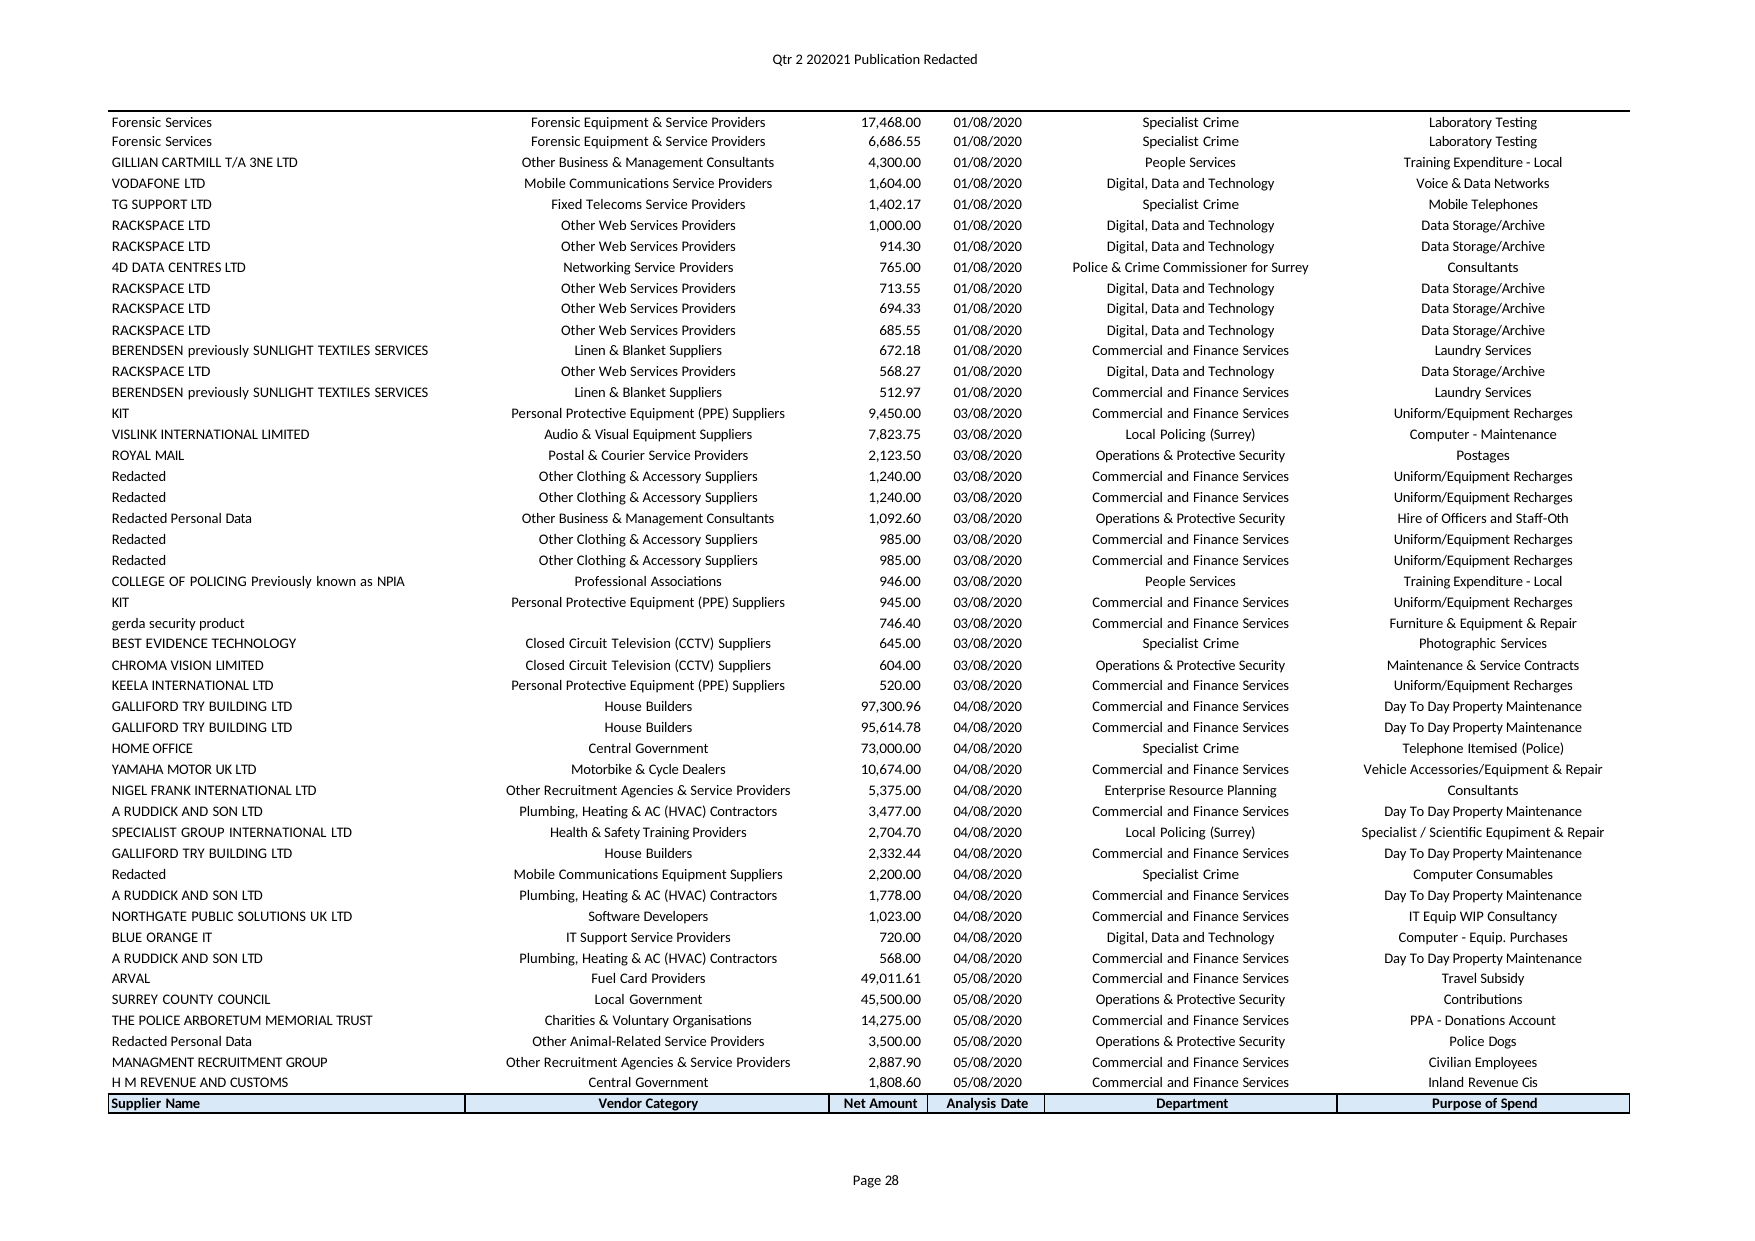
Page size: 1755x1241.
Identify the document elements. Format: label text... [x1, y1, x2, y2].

table_cell Commercial and Finance Services [1045, 675, 1337, 696]
table_cell 520.00 [829, 675, 927, 696]
table_cell Laboratory Testing [1337, 131, 1629, 152]
table_cell 05/08/2020 [928, 1010, 1044, 1031]
table_cell RACKSPACE LTD [108, 236, 465, 257]
table_cell Operations & Protective Security [1045, 508, 1337, 529]
table_cell VISLINK INTERNATIONAL LIMITED [108, 424, 465, 445]
table_cell Civilian Employees [1337, 1052, 1629, 1073]
table_cell Day To Day Property Maintenance [1337, 948, 1629, 968]
table_cell KEELA INTERNATIONAL LTD [108, 675, 465, 696]
table_cell IT Support Service Providers [465, 927, 829, 948]
table_cell 672.18 [829, 340, 927, 361]
table_cell 04/08/2020 [928, 696, 1044, 717]
table_cell 01/08/2020 [928, 320, 1044, 340]
table_cell Mobile Telephones [1337, 194, 1629, 215]
table_cell Data Storage/Archive [1337, 278, 1629, 298]
table_cell ARVAL [108, 969, 465, 989]
table_cell 7,823.75 [829, 424, 927, 445]
table_cell BLUE ORANGE IT [108, 927, 465, 948]
table_header Supplier Name [109, 1095, 464, 1112]
table_cell 01/08/2020 [928, 257, 1044, 278]
table_cell Commercial and Finance Services [1045, 382, 1337, 403]
table_cell Fixed Telecoms Service Providers [465, 194, 829, 215]
table_cell Uniform/Equipment Recharges [1337, 675, 1629, 696]
table_cell IT Equip WIP Consultancy [1337, 906, 1629, 927]
table_cell Commercial and Finance Services [1045, 403, 1337, 424]
table_cell Digital, Data and Technology [1045, 361, 1337, 382]
table_cell 01/08/2020 [928, 215, 1044, 236]
table_cell RACKSPACE LTD [108, 361, 465, 382]
table_cell 1,402.17 [829, 194, 927, 215]
table_cell Hire of Officers and Staff-Oth [1337, 508, 1629, 529]
table_cell Local Policing (Surrey) [1045, 822, 1337, 843]
table_cell Specialist / Scientific Equpiment & Repair [1337, 822, 1629, 843]
table_cell NORTHGATE PUBLIC SOLUTIONS UK LTD [108, 906, 465, 927]
table_cell A RUDDICK AND SON LTD [108, 801, 465, 822]
table_cell 713.55 [829, 278, 927, 298]
table_cell 01/08/2020 [928, 278, 1044, 298]
table_cell Forensic Services [108, 112, 465, 131]
table_cell Commercial and Finance Services [1045, 969, 1337, 989]
table_cell 01/08/2020 [928, 112, 1044, 131]
table_cell 04/08/2020 [928, 906, 1044, 927]
table_cell Mobile Communications Equipment Suppliers [465, 864, 829, 885]
table_cell 04/08/2020 [928, 885, 1044, 906]
table_cell Other Business & Management Consultants [465, 508, 829, 529]
table_cell H M REVENUE AND CUSTOMS [108, 1073, 465, 1093]
table_cell House Builders [465, 843, 829, 864]
table_cell COLLEGE OF POLICING Previously known as NPIA [108, 571, 465, 592]
table_cell Consultants [1337, 257, 1629, 278]
table_cell 01/08/2020 [928, 236, 1044, 257]
table_cell 1,604.00 [829, 173, 927, 194]
table_cell 604.00 [829, 655, 927, 675]
table_cell Specialist Crime [1045, 634, 1337, 654]
table_cell 97,300.96 [829, 696, 927, 717]
table_cell Mobile Communications Service Providers [465, 173, 829, 194]
table_cell BERENDSEN previously SUNLIGHT TEXTILES SERVICES [108, 382, 465, 403]
table_cell Police Dogs [1337, 1031, 1629, 1052]
table_cell Data Storage/Archive [1337, 215, 1629, 236]
table_cell Commercial and Finance Services [1045, 1010, 1337, 1031]
table_cell 1,808.60 [829, 1073, 927, 1093]
table_cell Personal Protective Equipment (PPE) Suppliers [465, 675, 829, 696]
table_cell 3,477.00 [829, 801, 927, 822]
table_cell Commercial and Finance Services [1045, 801, 1337, 822]
table_cell Commercial and Finance Services [1045, 717, 1337, 738]
table_cell Redacted [108, 529, 465, 550]
table_cell 03/08/2020 [928, 487, 1044, 508]
table_header Net Amount [830, 1095, 927, 1112]
table_cell [465, 613, 829, 633]
table_cell RACKSPACE LTD [108, 278, 465, 298]
table_cell TG SUPPORT LTD [108, 194, 465, 215]
table_cell Training Expenditure - Local [1337, 571, 1629, 592]
table_cell 2,200.00 [829, 864, 927, 885]
table_cell 1,240.00 [829, 487, 927, 508]
table_cell 03/08/2020 [928, 613, 1044, 633]
table_cell Laundry Services [1337, 382, 1629, 403]
table_cell 03/08/2020 [928, 592, 1044, 613]
table_cell 2,123.50 [829, 445, 927, 466]
table_cell Uniform/Equipment Recharges [1337, 592, 1629, 613]
table_cell 03/08/2020 [928, 424, 1044, 445]
table_cell 04/08/2020 [928, 864, 1044, 885]
table_cell 1,778.00 [829, 885, 927, 906]
table_cell Inland Revenue Cis [1337, 1073, 1629, 1093]
table_cell Specialist Crime [1045, 131, 1337, 152]
table_cell A RUDDICK AND SON LTD [108, 885, 465, 906]
table_cell MANAGMENT RECRUITMENT GROUP [108, 1052, 465, 1073]
table_cell Commercial and Finance Services [1045, 340, 1337, 361]
table_cell Postal & Courier Service Providers [465, 445, 829, 466]
table_cell Central Government [465, 738, 829, 759]
table_cell Day To Day Property Maintenance [1337, 885, 1629, 906]
table_cell 01/08/2020 [928, 382, 1044, 403]
table_cell Commercial and Finance Services [1045, 1073, 1337, 1093]
table_cell Digital, Data and Technology [1045, 278, 1337, 298]
table_cell THE POLICE ARBORETUM MEMORIAL TRUST [108, 1010, 465, 1031]
table_cell Digital, Data and Technology [1045, 236, 1337, 257]
table_cell Data Storage/Archive [1337, 320, 1629, 340]
table_cell Laboratory Testing [1337, 112, 1629, 131]
table_cell 49,011.61 [829, 969, 927, 989]
table_cell Police & Crime Commissioner for Surrey [1045, 257, 1337, 278]
table_cell 05/08/2020 [928, 1073, 1044, 1093]
table_cell Commercial and Finance Services [1045, 487, 1337, 508]
table_cell 03/08/2020 [928, 655, 1044, 675]
table_cell 03/08/2020 [928, 550, 1044, 571]
table_cell Redacted Personal Data [108, 508, 465, 529]
table_cell Digital, Data and Technology [1045, 173, 1337, 194]
table_cell Commercial and Finance Services [1045, 1052, 1337, 1073]
table_cell Day To Day Property Maintenance [1337, 717, 1629, 738]
table_cell 9,450.00 [829, 403, 927, 424]
table_cell Redacted [108, 864, 465, 885]
table_cell 45,500.00 [829, 990, 927, 1010]
table_header Vendor Category [466, 1095, 828, 1112]
table_cell Redacted [108, 466, 465, 487]
table_cell 6,686.55 [829, 131, 927, 152]
table_header Department [1045, 1095, 1336, 1112]
table_cell 17,468.00 [829, 112, 927, 131]
table_cell Forensic Equipment & Service Providers [465, 131, 829, 152]
table_cell PPA - Donations Account [1337, 1010, 1629, 1031]
table_cell Other Clothing & Accessory Suppliers [465, 466, 829, 487]
table_cell Local Policing (Surrey) [1045, 424, 1337, 445]
table_cell 720.00 [829, 927, 927, 948]
table_cell GALLIFORD TRY BUILDING LTD [108, 696, 465, 717]
table_cell Specialist Crime [1045, 194, 1337, 215]
table_cell Operations & Protective Security [1045, 445, 1337, 466]
table_cell HOME OFFICE [108, 738, 465, 759]
table_cell VODAFONE LTD [108, 173, 465, 194]
table_cell CHROMA VISION LIMITED [108, 655, 465, 675]
table_cell gerda security product [108, 613, 465, 633]
table_cell Computer - Equip. Purchases [1337, 927, 1629, 948]
table_cell Commercial and Finance Services [1045, 948, 1337, 968]
table_cell Forensic Services [108, 131, 465, 152]
table_cell Day To Day Property Maintenance [1337, 696, 1629, 717]
table_cell 01/08/2020 [928, 173, 1044, 194]
table_cell Other Web Services Providers [465, 320, 829, 340]
table_cell Digital, Data and Technology [1045, 927, 1337, 948]
table_cell Data Storage/Archive [1337, 236, 1629, 257]
table_cell 01/08/2020 [928, 361, 1044, 382]
table_cell 568.27 [829, 361, 927, 382]
table_cell Forensic Equipment & Service Providers [465, 112, 829, 131]
table_cell 01/08/2020 [928, 340, 1044, 361]
table_cell Redacted Personal Data [108, 1031, 465, 1052]
table_cell Other Clothing & Accessory Suppliers [465, 550, 829, 571]
table_cell Charities & Voluntary Organisations [465, 1010, 829, 1031]
table_cell Voice & Data Networks [1337, 173, 1629, 194]
table_cell Travel Subsidy [1337, 969, 1629, 989]
table_cell 746.40 [829, 613, 927, 633]
table_cell 14,275.00 [829, 1010, 927, 1031]
table_cell Computer Consumables [1337, 864, 1629, 885]
table_cell NIGEL FRANK INTERNATIONAL LTD [108, 780, 465, 801]
table_cell 2,704.70 [829, 822, 927, 843]
table_cell Other Business & Management Consultants [465, 152, 829, 173]
table_cell Other Web Services Providers [465, 215, 829, 236]
table_cell Digital, Data and Technology [1045, 320, 1337, 340]
table_cell 4,300.00 [829, 152, 927, 173]
table_cell Uniform/Equipment Recharges [1337, 550, 1629, 571]
table_cell 5,375.00 [829, 780, 927, 801]
table_cell Linen & Blanket Suppliers [465, 382, 829, 403]
table_cell Uniform/Equipment Recharges [1337, 403, 1629, 424]
table_cell Photographic Services [1337, 634, 1629, 654]
table_cell 95,614.78 [829, 717, 927, 738]
table_cell Commercial and Finance Services [1045, 592, 1337, 613]
table_cell Telephone Itemised (Police) [1337, 738, 1629, 759]
table_cell Computer - Maintenance [1337, 424, 1629, 445]
table_cell Contributions [1337, 990, 1629, 1010]
table_cell Other Recruitment Agencies & Service Providers [465, 1052, 829, 1073]
table_cell Training Expenditure - Local [1337, 152, 1629, 173]
table_cell 694.33 [829, 299, 927, 319]
table_cell Health & Safety Training Providers [465, 822, 829, 843]
table_cell Fuel Card Providers [465, 969, 829, 989]
table_cell 04/08/2020 [928, 843, 1044, 864]
table_cell Uniform/Equipment Recharges [1337, 487, 1629, 508]
table_cell Redacted [108, 487, 465, 508]
table_cell 03/08/2020 [928, 445, 1044, 466]
table_cell Commercial and Finance Services [1045, 885, 1337, 906]
table_cell KIT [108, 592, 465, 613]
table_cell 985.00 [829, 550, 927, 571]
table_cell 1,000.00 [829, 215, 927, 236]
table_cell Commercial and Finance Services [1045, 550, 1337, 571]
table_cell 03/08/2020 [928, 529, 1044, 550]
table_cell 05/08/2020 [928, 1031, 1044, 1052]
table_cell 03/08/2020 [928, 634, 1044, 654]
table_cell Uniform/Equipment Recharges [1337, 466, 1629, 487]
table_cell GALLIFORD TRY BUILDING LTD [108, 717, 465, 738]
table_cell RACKSPACE LTD [108, 299, 465, 319]
table_cell Professional Associations [465, 571, 829, 592]
table_header Purpose of Spend [1338, 1095, 1629, 1112]
table_cell Data Storage/Archive [1337, 299, 1629, 319]
table_cell Software Developers [465, 906, 829, 927]
table_cell A RUDDICK AND SON LTD [108, 948, 465, 968]
table_cell 01/08/2020 [928, 131, 1044, 152]
table_cell 04/08/2020 [928, 948, 1044, 968]
table_cell Digital, Data and Technology [1045, 215, 1337, 236]
table_cell 01/08/2020 [928, 194, 1044, 215]
table_cell Operations & Protective Security [1045, 990, 1337, 1010]
table_cell Day To Day Property Maintenance [1337, 843, 1629, 864]
table_cell People Services [1045, 571, 1337, 592]
table_cell 05/08/2020 [928, 990, 1044, 1010]
table_cell 04/08/2020 [928, 717, 1044, 738]
table_cell 04/08/2020 [928, 759, 1044, 780]
table_cell 05/08/2020 [928, 1052, 1044, 1073]
table_cell Other Animal-Related Service Providers [465, 1031, 829, 1052]
table_cell Central Government [465, 1073, 829, 1093]
table_cell Plumbing, Heating & AC (HVAC) Contractors [465, 948, 829, 968]
table_cell 512.97 [829, 382, 927, 403]
table_cell Furniture & Equipment & Repair [1337, 613, 1629, 633]
table_cell RACKSPACE LTD [108, 320, 465, 340]
table_cell Digital, Data and Technology [1045, 299, 1337, 319]
table_cell 3,500.00 [829, 1031, 927, 1052]
table_cell 985.00 [829, 529, 927, 550]
table_cell Commercial and Finance Services [1045, 529, 1337, 550]
table_cell 645.00 [829, 634, 927, 654]
table_cell Uniform/Equipment Recharges [1337, 529, 1629, 550]
table_cell Maintenance & Service Contracts [1337, 655, 1629, 675]
table_cell Postages [1337, 445, 1629, 466]
table_cell House Builders [465, 696, 829, 717]
table_cell Specialist Crime [1045, 864, 1337, 885]
table_cell Other Clothing & Accessory Suppliers [465, 529, 829, 550]
table_cell 1,092.60 [829, 508, 927, 529]
table_cell 03/08/2020 [928, 403, 1044, 424]
table_cell 01/08/2020 [928, 299, 1044, 319]
table_cell 03/08/2020 [928, 508, 1044, 529]
table_cell Other Web Services Providers [465, 278, 829, 298]
table_cell Local Government [465, 990, 829, 1010]
table_cell 04/08/2020 [928, 801, 1044, 822]
table_cell 914.30 [829, 236, 927, 257]
table_cell Commercial and Finance Services [1045, 696, 1337, 717]
table_cell 1,240.00 [829, 466, 927, 487]
table_cell Other Web Services Providers [465, 361, 829, 382]
table_cell Other Recruitment Agencies & Service Providers [465, 780, 829, 801]
table_cell BERENDSEN previously SUNLIGHT TEXTILES SERVICES [108, 340, 465, 361]
table_cell 946.00 [829, 571, 927, 592]
table_cell 945.00 [829, 592, 927, 613]
table_cell Networking Service Providers [465, 257, 829, 278]
table_cell 685.55 [829, 320, 927, 340]
table_cell Linen & Blanket Suppliers [465, 340, 829, 361]
table_cell 765.00 [829, 257, 927, 278]
table_cell RACKSPACE LTD [108, 215, 465, 236]
table_cell 04/08/2020 [928, 822, 1044, 843]
table_cell Motorbike & Cycle Dealers [465, 759, 829, 780]
table_cell 73,000.00 [829, 738, 927, 759]
table_cell 03/08/2020 [928, 675, 1044, 696]
table_cell House Builders [465, 717, 829, 738]
table_cell Closed Circuit Television (CCTV) Suppliers [465, 655, 829, 675]
table_cell Personal Protective Equipment (PPE) Suppliers [465, 403, 829, 424]
table_cell Day To Day Property Maintenance [1337, 801, 1629, 822]
table_cell Vehicle Accessories/Equipment & Repair [1337, 759, 1629, 780]
table_cell Redacted [108, 550, 465, 571]
table_cell 10,674.00 [829, 759, 927, 780]
table_cell Consultants [1337, 780, 1629, 801]
table_cell 2,332.44 [829, 843, 927, 864]
table_cell People Services [1045, 152, 1337, 173]
table_cell Specialist Crime [1045, 738, 1337, 759]
table_cell Operations & Protective Security [1045, 1031, 1337, 1052]
table_cell SPECIALIST GROUP INTERNATIONAL LTD [108, 822, 465, 843]
table_cell 568.00 [829, 948, 927, 968]
table_cell Commercial and Finance Services [1045, 906, 1337, 927]
table_cell Personal Protective Equipment (PPE) Suppliers [465, 592, 829, 613]
table_cell Other Web Services Providers [465, 299, 829, 319]
table_cell Closed Circuit Television (CCTV) Suppliers [465, 634, 829, 654]
table_cell Enterprise Resource Planning [1045, 780, 1337, 801]
table_cell 04/08/2020 [928, 738, 1044, 759]
table_cell Commercial and Finance Services [1045, 759, 1337, 780]
table_cell 04/08/2020 [928, 927, 1044, 948]
table_cell Other Web Services Providers [465, 236, 829, 257]
table_cell 4D DATA CENTRES LTD [108, 257, 465, 278]
table_cell Other Clothing & Accessory Suppliers [465, 487, 829, 508]
table_cell Audio & Visual Equipment Suppliers [465, 424, 829, 445]
table_cell Data Storage/Archive [1337, 361, 1629, 382]
table_cell Laundry Services [1337, 340, 1629, 361]
table_cell Commercial and Finance Services [1045, 466, 1337, 487]
table_cell ROYAL MAIL [108, 445, 465, 466]
table_cell Plumbing, Heating & AC (HVAC) Contractors [465, 801, 829, 822]
table_cell GALLIFORD TRY BUILDING LTD [108, 843, 465, 864]
table_cell Commercial and Finance Services [1045, 843, 1337, 864]
table_cell 03/08/2020 [928, 466, 1044, 487]
table_cell 05/08/2020 [928, 969, 1044, 989]
table_cell 1,023.00 [829, 906, 927, 927]
table_cell KIT [108, 403, 465, 424]
table_cell Specialist Crime [1045, 112, 1337, 131]
table_cell 2,887.90 [829, 1052, 927, 1073]
table_cell 04/08/2020 [928, 780, 1044, 801]
table_header Analysis Date [928, 1095, 1044, 1112]
table_cell SURREY COUNTY COUNCIL [108, 990, 465, 1010]
table_cell BEST EVIDENCE TECHNOLOGY [108, 634, 465, 654]
table_cell Commercial and Finance Services [1045, 613, 1337, 633]
table_cell YAMAHA MOTOR UK LTD [108, 759, 465, 780]
table_cell GILLIAN CARTMILL T/A 3NE LTD [108, 152, 465, 173]
table_cell Operations & Protective Security [1045, 655, 1337, 675]
table_cell 01/08/2020 [928, 152, 1044, 173]
table_cell Plumbing, Heating & AC (HVAC) Contractors [465, 885, 829, 906]
table_cell 03/08/2020 [928, 571, 1044, 592]
